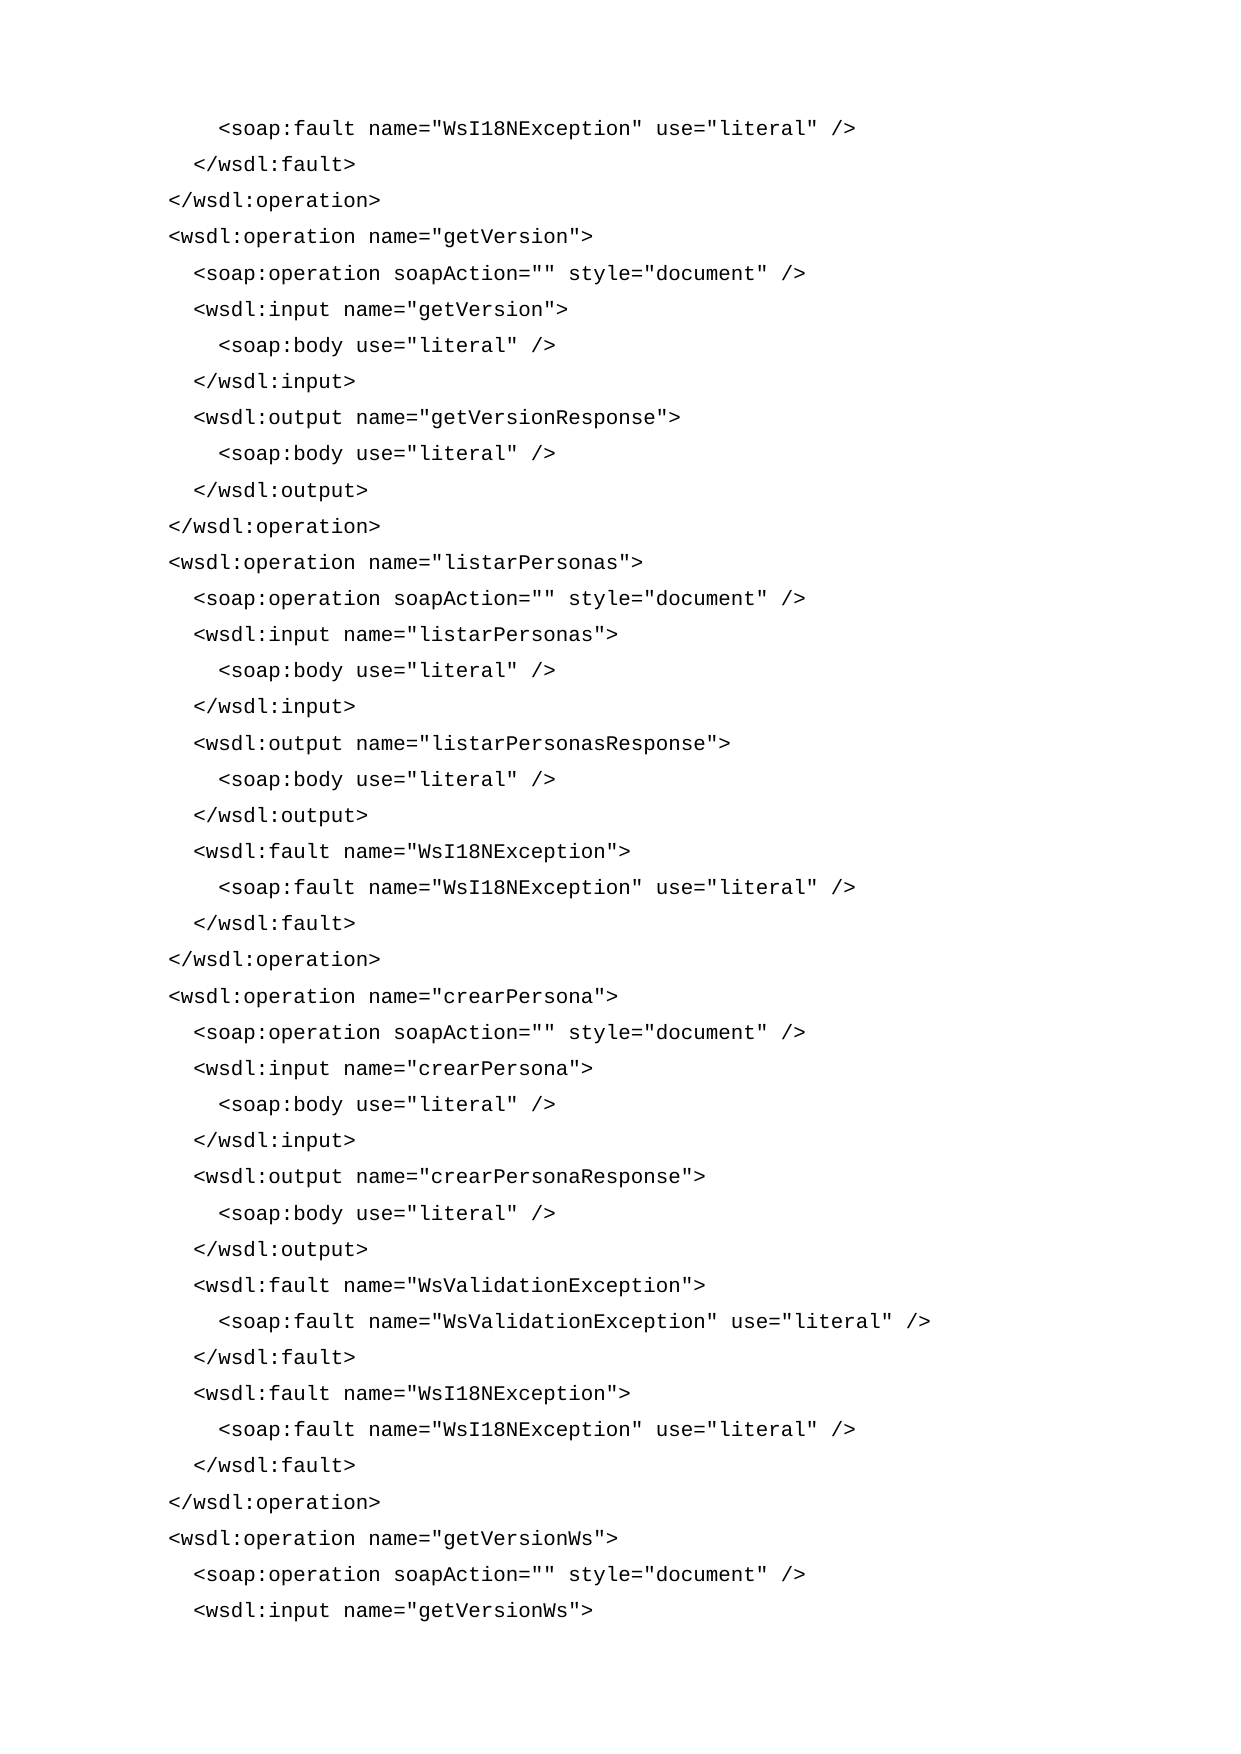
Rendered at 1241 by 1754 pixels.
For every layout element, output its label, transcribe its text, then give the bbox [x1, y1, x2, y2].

text </wsdl:operation> [118, 949, 1122, 973]
text <wsdl:fault name="WsI18NException"> [118, 841, 1122, 865]
text <soap:fault name="WsI18NException" use="literal" /> [118, 877, 1122, 901]
text <soap:body use="literal" /> [118, 443, 1122, 467]
text <wsdl:input name="getVersionWs"> [118, 1600, 1122, 1624]
text <wsdl:fault name="WsI18NException"> [118, 1383, 1122, 1407]
text </wsdl:input> [118, 696, 1122, 720]
text <soap:body use="literal" /> [118, 1202, 1122, 1226]
text </wsdl:fault> [118, 154, 1122, 178]
text <soap:operation soapAction="" style="document" /> [118, 588, 1122, 612]
text <soap:fault name="WsI18NException" use="literal" /> [118, 1419, 1122, 1443]
text <wsdl:input name="getVersion"> [118, 299, 1122, 322]
text </wsdl:output> [118, 479, 1122, 503]
text </wsdl:operation> [118, 190, 1122, 214]
text </wsdl:operation> [118, 1492, 1122, 1515]
text </wsdl:operation> [118, 516, 1122, 539]
text <soap:operation soapAction="" style="document" /> [118, 1022, 1122, 1045]
text </wsdl:fault> [118, 913, 1122, 937]
text <soap:operation soapAction="" style="document" /> [118, 1564, 1122, 1588]
text <soap:body use="literal" /> [118, 660, 1122, 684]
text <wsdl:input name="listarPersonas"> [118, 624, 1122, 648]
text <wsdl:operation name="getVersionWs"> [118, 1528, 1122, 1551]
text </wsdl:output> [118, 805, 1122, 828]
text <wsdl:fault name="WsValidationException"> [118, 1275, 1122, 1298]
text </wsdl:fault> [118, 1347, 1122, 1371]
text <wsdl:output name="crearPersonaResponse"> [118, 1166, 1122, 1190]
text <soap:fault name="WsValidationException" use="literal" /> [118, 1311, 1122, 1334]
text <wsdl:output name="getVersionResponse"> [118, 407, 1122, 431]
text <soap:body use="literal" /> [118, 335, 1122, 359]
text <wsdl:input name="crearPersona"> [118, 1058, 1122, 1082]
text <soap:body use="literal" /> [118, 1094, 1122, 1118]
text <soap:operation soapAction="" style="document" /> [118, 263, 1122, 286]
text <wsdl:operation name="crearPersona"> [118, 986, 1122, 1009]
text </wsdl:input> [118, 1130, 1122, 1154]
text <soap:fault name="WsI18NException" use="literal" /> [118, 118, 1122, 142]
text <wsdl:operation name="listarPersonas"> [118, 552, 1122, 576]
text <soap:body use="literal" /> [118, 769, 1122, 792]
text </wsdl:input> [118, 371, 1122, 395]
text <wsdl:output name="listarPersonasResponse"> [118, 733, 1122, 756]
text </wsdl:output> [118, 1239, 1122, 1262]
text </wsdl:fault> [118, 1456, 1122, 1479]
text <wsdl:operation name="getVersion"> [118, 227, 1122, 250]
